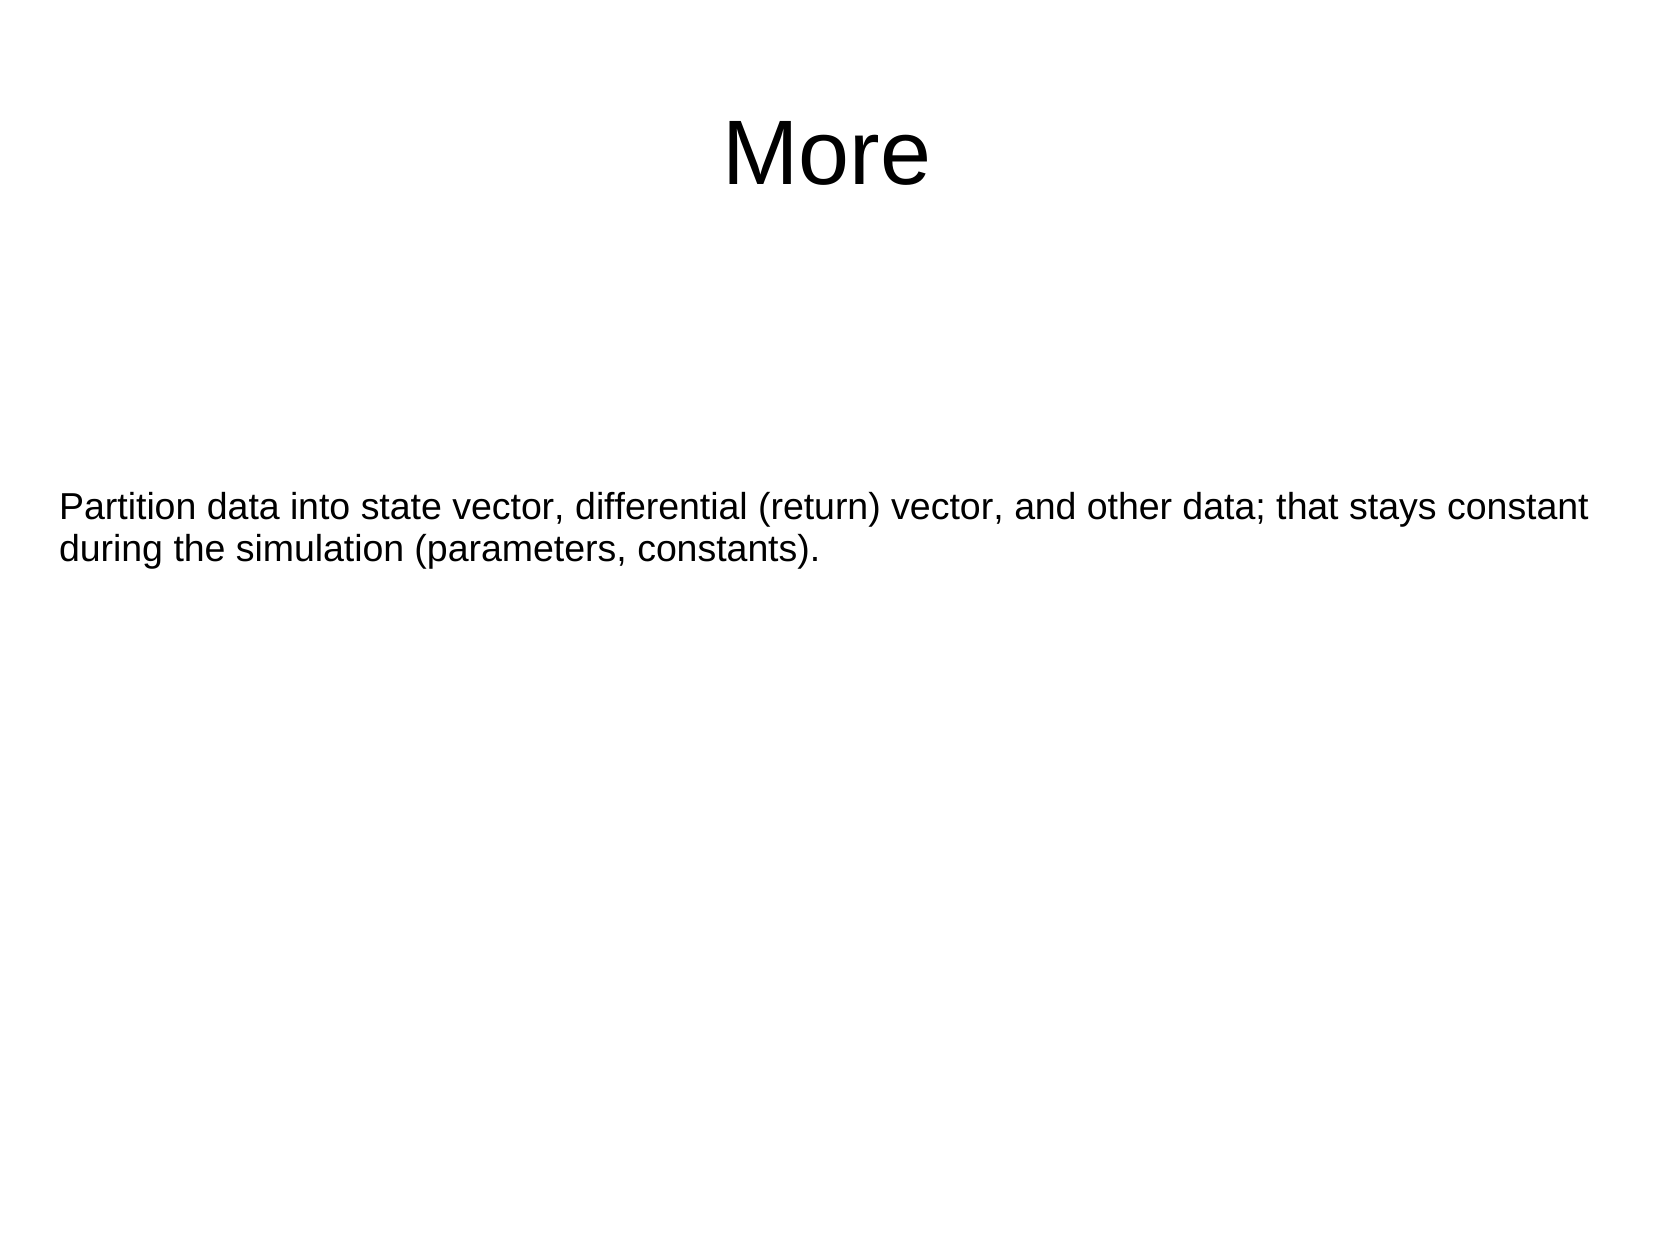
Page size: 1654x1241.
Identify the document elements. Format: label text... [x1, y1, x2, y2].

title More [82, 56, 1571, 250]
text_box Partition data into state vector, differential (return) vector, and other data; that stays constant during the simulation (parameters, constants). [44, 478, 1618, 578]
